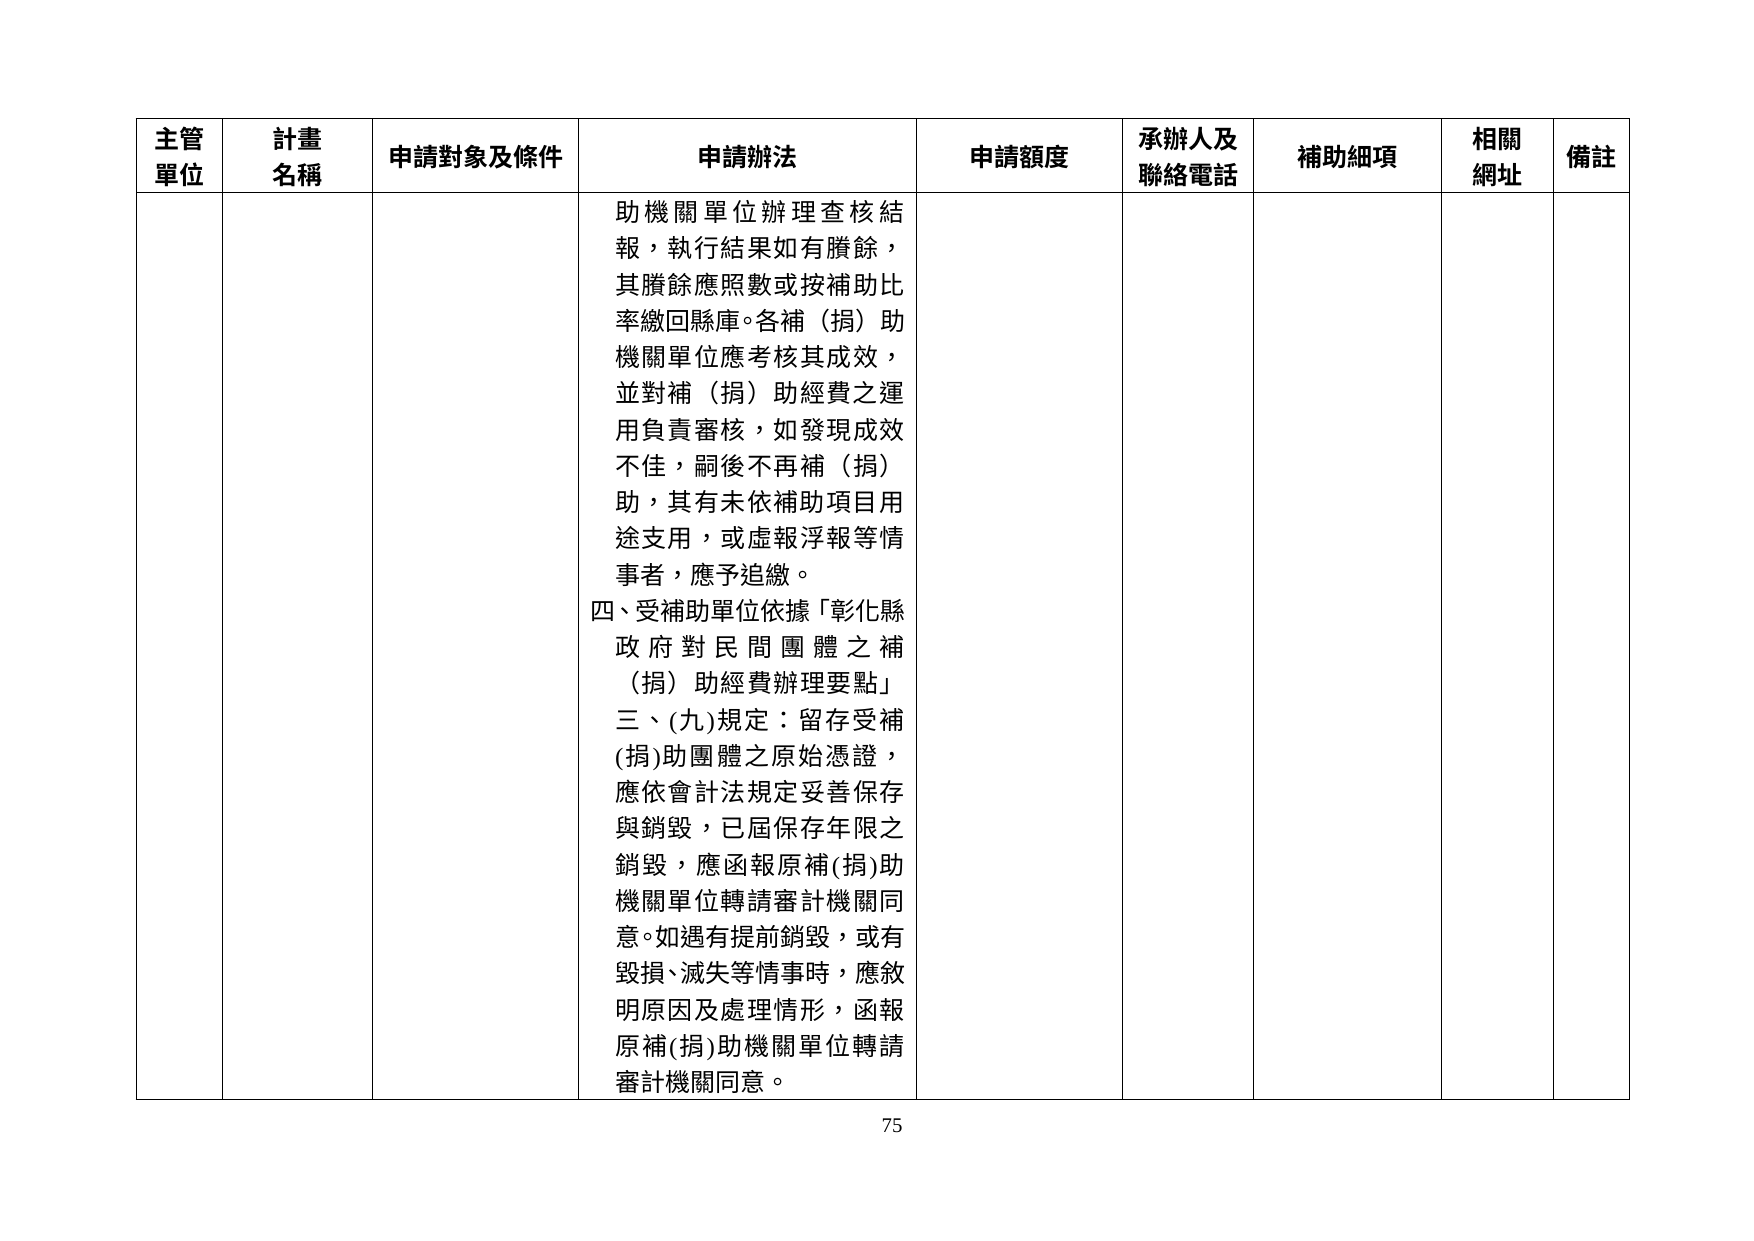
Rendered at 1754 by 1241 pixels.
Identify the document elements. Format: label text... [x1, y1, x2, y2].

table_header 主管單位 [137, 119, 222, 192]
table_cell [373, 193, 578, 1099]
table_cell [1554, 193, 1629, 1099]
table_header 承辦人及 聯絡電話 [1123, 119, 1253, 192]
table_header 申請額度 [917, 119, 1122, 192]
table_header 相關 網址 [1442, 119, 1553, 192]
table_header 備註 [1554, 119, 1629, 192]
table_header 補助細項 [1254, 119, 1441, 192]
table_header 申請對象及條件 [373, 119, 578, 192]
table_header 計畫 名稱 [223, 119, 372, 192]
table_cell [1442, 193, 1553, 1099]
table_cell [917, 193, 1122, 1099]
table_cell [223, 193, 372, 1099]
table_cell [137, 193, 222, 1099]
table_cell 助機關單位辦理查核結報，執行結果如有賸餘，其賸餘應照數或按補助比率繳回縣庫。各補（捐）助機關單位應考核其成效，並對補（捐）助經費之運用負責審核，如發現成效不佳，嗣後不再補（捐）助，其有未依補助項目用途支用，或虛報浮報等情事者，應予追繳。 四、受補助單位依據「彰化縣政府對民間團體之補（捐）助經費辦理要點」三、(九)規定：留存受補(捐)助團體之原始憑證，應依會計法規定妥善保存與銷毀，已屆保存年限之銷毀，應函報原補(捐)助機關單位轉請審計機關同意。如遇有提前銷毀，或有毀損、滅失等情事時，應敘明原因及處理情形，函報原補(捐)助機關單位轉請審計機關同意。 [579, 193, 916, 1099]
table_header 申請辦法 [579, 119, 916, 192]
table_cell [1123, 193, 1253, 1099]
table_cell [1254, 193, 1441, 1099]
